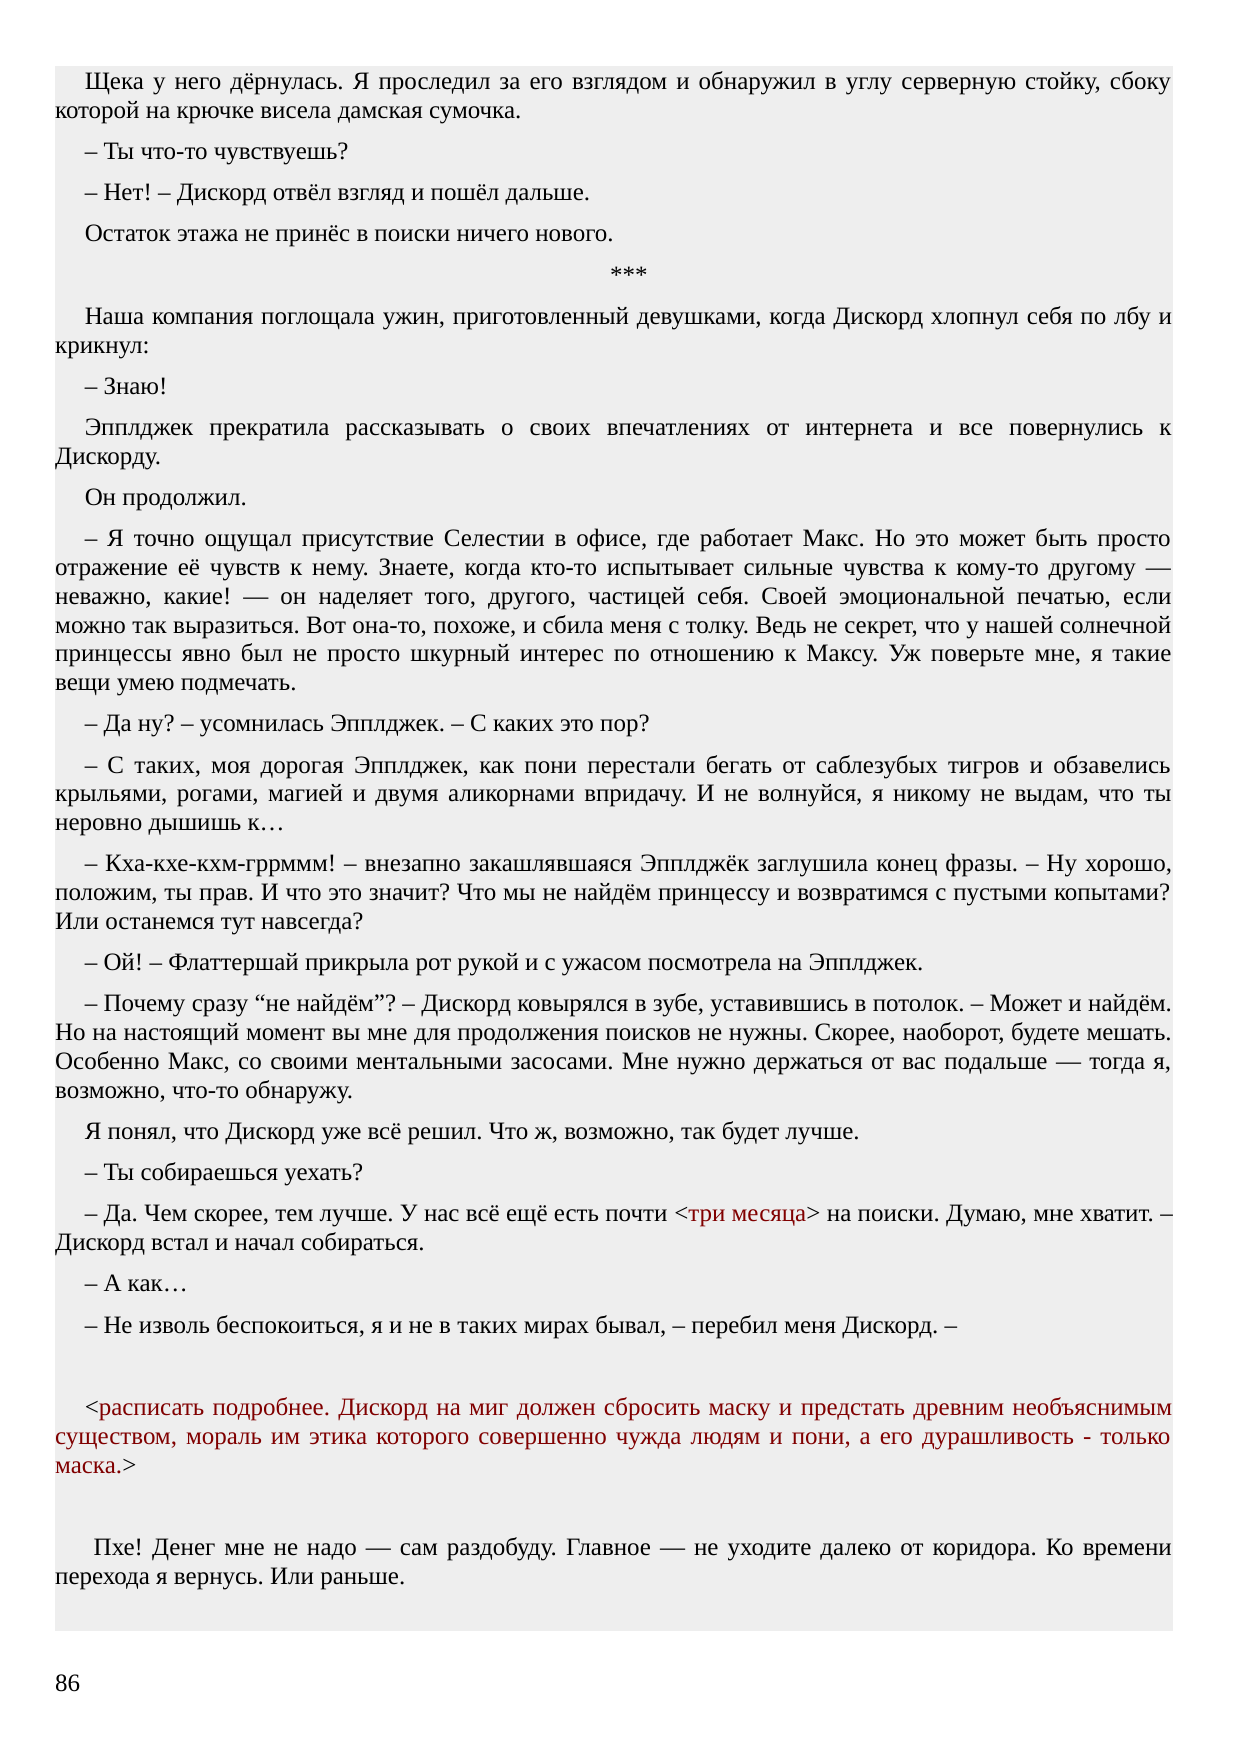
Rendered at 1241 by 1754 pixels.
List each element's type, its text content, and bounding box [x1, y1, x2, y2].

text Он продолжил. [55, 482, 1173, 511]
text Пхе! Денег мне не надо — сам раздобуду. Главное — не уходите далеко от коридора. Ко времени перехода я вернусь. Или раньше. [55, 1532, 1173, 1590]
text – Знаю! [55, 371, 1173, 400]
text – Да. Чем скорее, тем лучше. У нас всё ещё есть почти <три месяца> на поиски. Думаю, мне хватит. – Дискорд встал и начал собираться. [55, 1198, 1173, 1256]
text – С таких, моя дорогая Эпплджек, как пони перестали бегать от саблезубых тигров и обзавелись крыльями, рогами, магией и двумя аликорнами впридачу. И не волнуйся, я никому не выдам, что ты неровно дышишь к… [55, 750, 1173, 836]
text – Ты собираешься уехать? [55, 1157, 1173, 1186]
text – Не изволь беспокоиться, я и не в таких мирах бывал, – перебил меня Дискорд. – [55, 1310, 1173, 1338]
text *** [55, 260, 1173, 288]
text – А как… [55, 1268, 1173, 1297]
text – Да ну? – усомнилась Эпплджек. – С каких это пор? [55, 708, 1173, 737]
text – Почему сразу “не найдём”? – Дискорд ковырялся в зубе, уставившись в потолок. – Может и найдём. Но на настоящий момент вы мне для продолжения поисков не нужны. Скорее, наоборот, будете мешать. Особенно Макс, со своими ментальными засосами. Мне нужно держаться от вас подальше — тогда я, возможно, что-то обнаружу. [55, 988, 1173, 1103]
text – Я точно ощущал присутствие Селестии в офисе, где работает Макс. Но это может быть просто отражение её чувств к нему. Знаете, когда кто-то испытывает сильные чувства к кому-то другому — неважно, какие! — он наделяет того, другого, частицей себя. Своей эмоциональной печатью, если можно так выразиться. Вот она-то, похоже, и сбила меня с толку. Ведь не секрет, что у нашей солнечной принцессы явно был не просто шкурный интерес по отношению к Максу. Уж поверьте мне, я такие вещи умею подмечать. [55, 523, 1173, 696]
text Я понял, что Дискорд уже всё решил. Что ж, возможно, так будет лучше. [55, 1116, 1173, 1145]
text – Нет! – Дискорд отвёл взгляд и пошёл дальше. [55, 177, 1173, 206]
text Остаток этажа не принёс в поиски ничего нового. [55, 218, 1173, 247]
text Эпплджек прекратила рассказывать о своих впечатлениях от интернета и все повернулись к Дискорду. [55, 412, 1173, 470]
text Щека у него дёрнулась. Я проследил за его взглядом и обнаружил в углу серверную стойку, сбоку которой на крючке висела дамская сумочка. [55, 66, 1173, 123]
text <расписать подробнее. Дискорд на миг должен сбросить маску и предстать древним необъяснимым существом, мораль им этика которого совершенно чужда людям и пони, а его дурашливость - только маска.> [55, 1392, 1173, 1478]
text – Кха-кхе-кхм-гррммм! – внезапно закашлявшаяся Эпплджёк заглушила конец фразы. – Ну хорошо, положим, ты прав. И что это значит? Что мы не найдём принцессу и возвратимся с пустыми копытами? Или останемся тут навсегда? [55, 848, 1173, 935]
text – Ты что-то чувствуешь? [55, 136, 1173, 165]
text Наша компания поглощала ужин, приготовленный девушками, когда Дискорд хлопнул себя по лбу и крикнул: [55, 301, 1173, 358]
text – Ой! – Флаттершай прикрыла рот рукой и с ужасом посмотрела на Эпплджек. [55, 947, 1173, 976]
